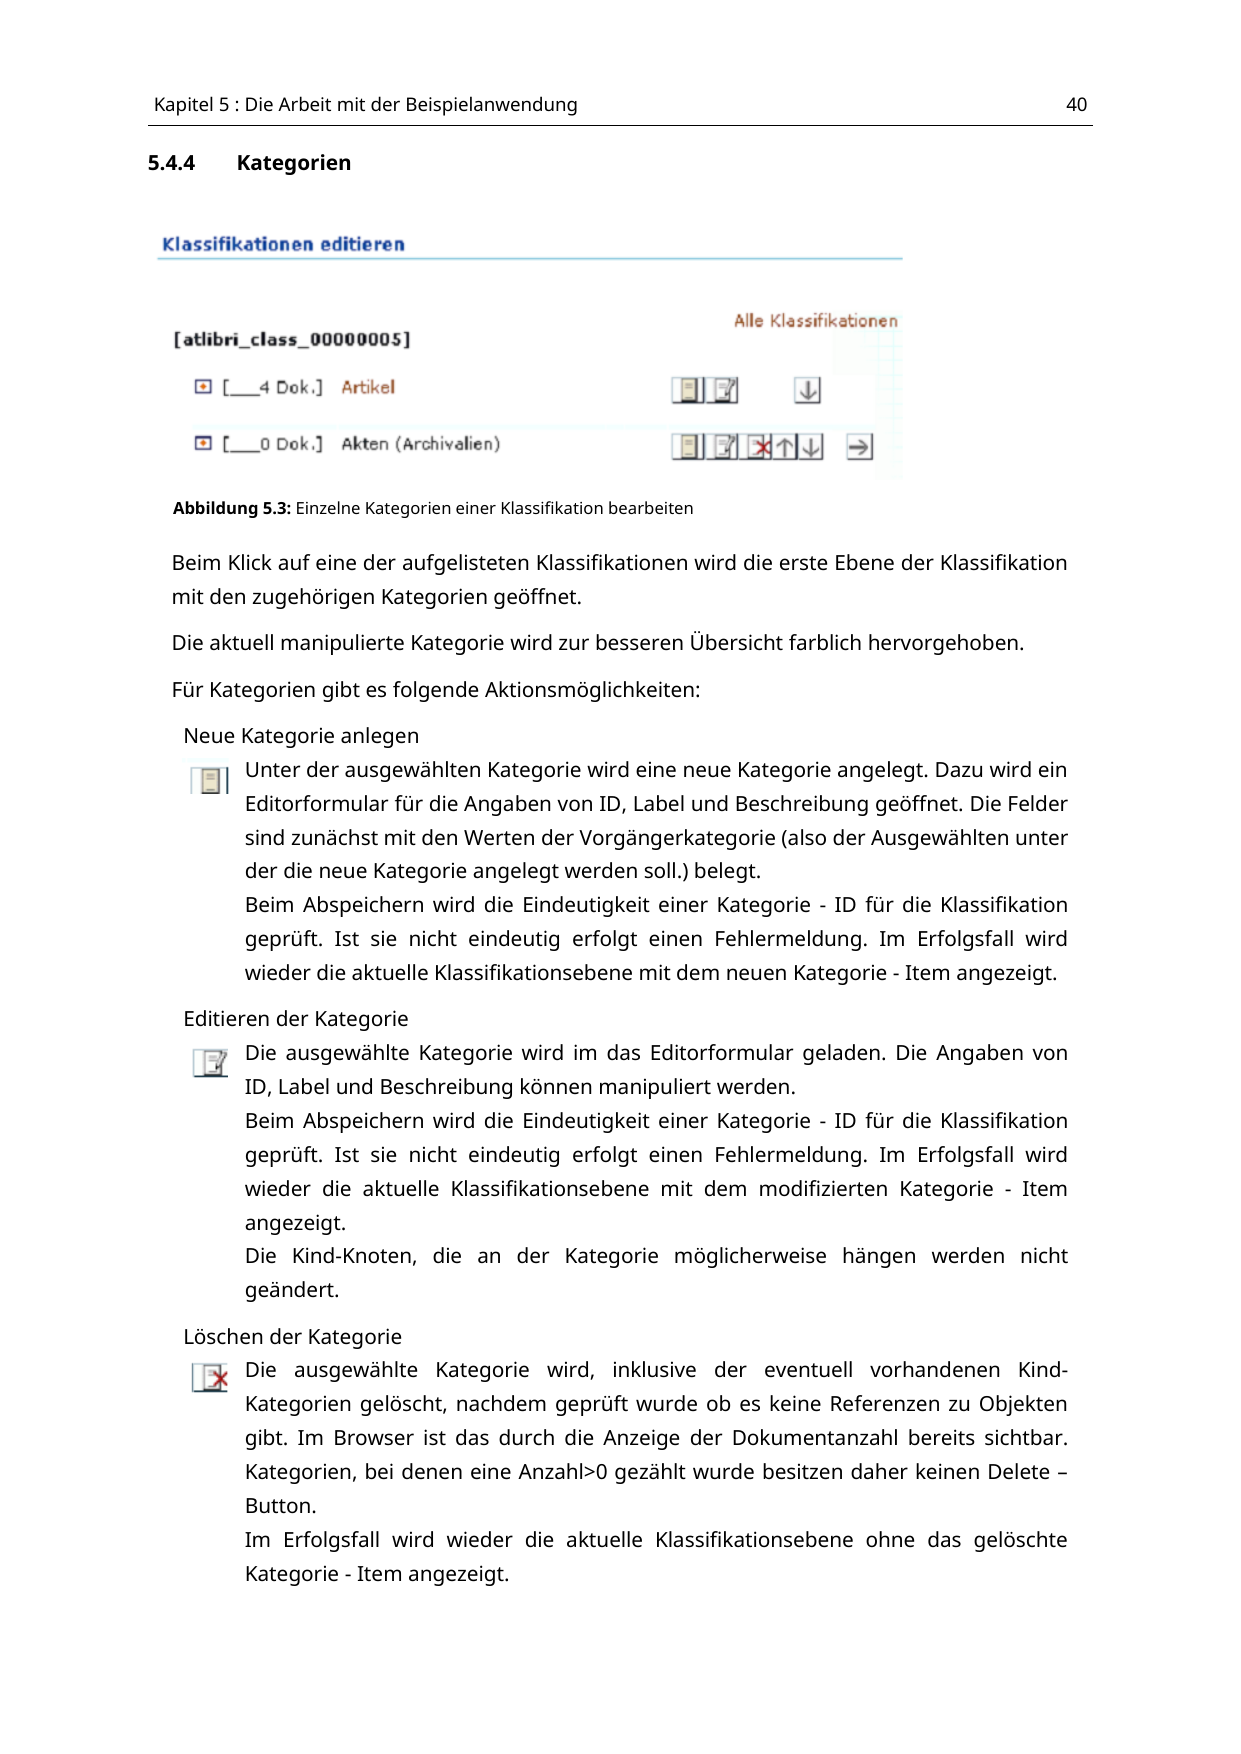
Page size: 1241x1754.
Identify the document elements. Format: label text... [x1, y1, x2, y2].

text Die aktuell manipulierte Kategorie wird zur besseren Übersicht farblich hervorgehoben. [171, 628, 1069, 657]
text Beim Klick auf eine der aufgelisteten Klassifikationen wird die erste Ebene der Klassifikation mit den zugehörigen Kategorien geöffnet. [149, 193, 1091, 610]
list Editieren der Kategorie Die ausgewählte Kategorie wird im das Editorformular geladen. Die Angaben von ID, Label und Beschreibung können manipuliert werden. Beim Abspeichern wird die Eindeutigkeit einer Kategorie - ID für die Klassifikation geprüft. Ist sie nicht eindeutig erfolgt einen Fehlermeldung. Im Erfolgsfall wird wieder die aktuelle Klassifikationsebene mit dem modifizierten Kategorie - Item angezeigt. Die Kind-Knoten, die an der Kategorie möglicherweise hängen werden nicht geändert. [183, 1004, 1069, 1304]
list Neue Kategorie anlegen Unter der ausgewählten Kategorie wird eine neue Kategorie angelegt. Dazu wird ein Editorformular für die Angaben von ID, Label und Beschreibung geöffnet. Die Felder sind zunächst mit den Werten der Vorgängerkategorie (also der Ausgewählten unter der die neue Kategorie angelegt werden soll.) belegt. Beim Abspeichern wird die Eindeutigkeit einer Kategorie - ID für die Klassifikation geprüft. Ist sie nicht eindeutig erfolgt einen Fehlermeldung. Im Erfolgsfall wird wieder die aktuelle Klassifikationsebene mit dem neuen Kategorie - Item angezeigt. [183, 721, 1069, 986]
picture [149, 228, 903, 480]
text Für Kategorien gibt es folgende Aktionsmöglichkeiten: [171, 675, 1069, 703]
subtitle Kategorien [148, 148, 1092, 176]
text Abbildung 5.3: Einzelne Kategorien einer Klassifikation bearbeiten [173, 480, 1067, 519]
list Löschen der Kategorie Die ausgewählte Kategorie wird, inklusive der eventuell vorhandenen Kind-Kategorien gelöscht, nachdem geprüft wurde ob es keine Referenzen zu Objekten gibt. Im Browser ist das durch die Anzeige der Dokumentanzahl bereits sichtbar. Kategorien, bei denen eine Anzahl>0 gezählt wurde besitzen daher keinen Delete – Button. Im Erfolgsfall wird wieder die aktuelle Klassifikationsebene ohne das gelöschte Kategorie - Item angezeigt. [183, 1322, 1069, 1587]
